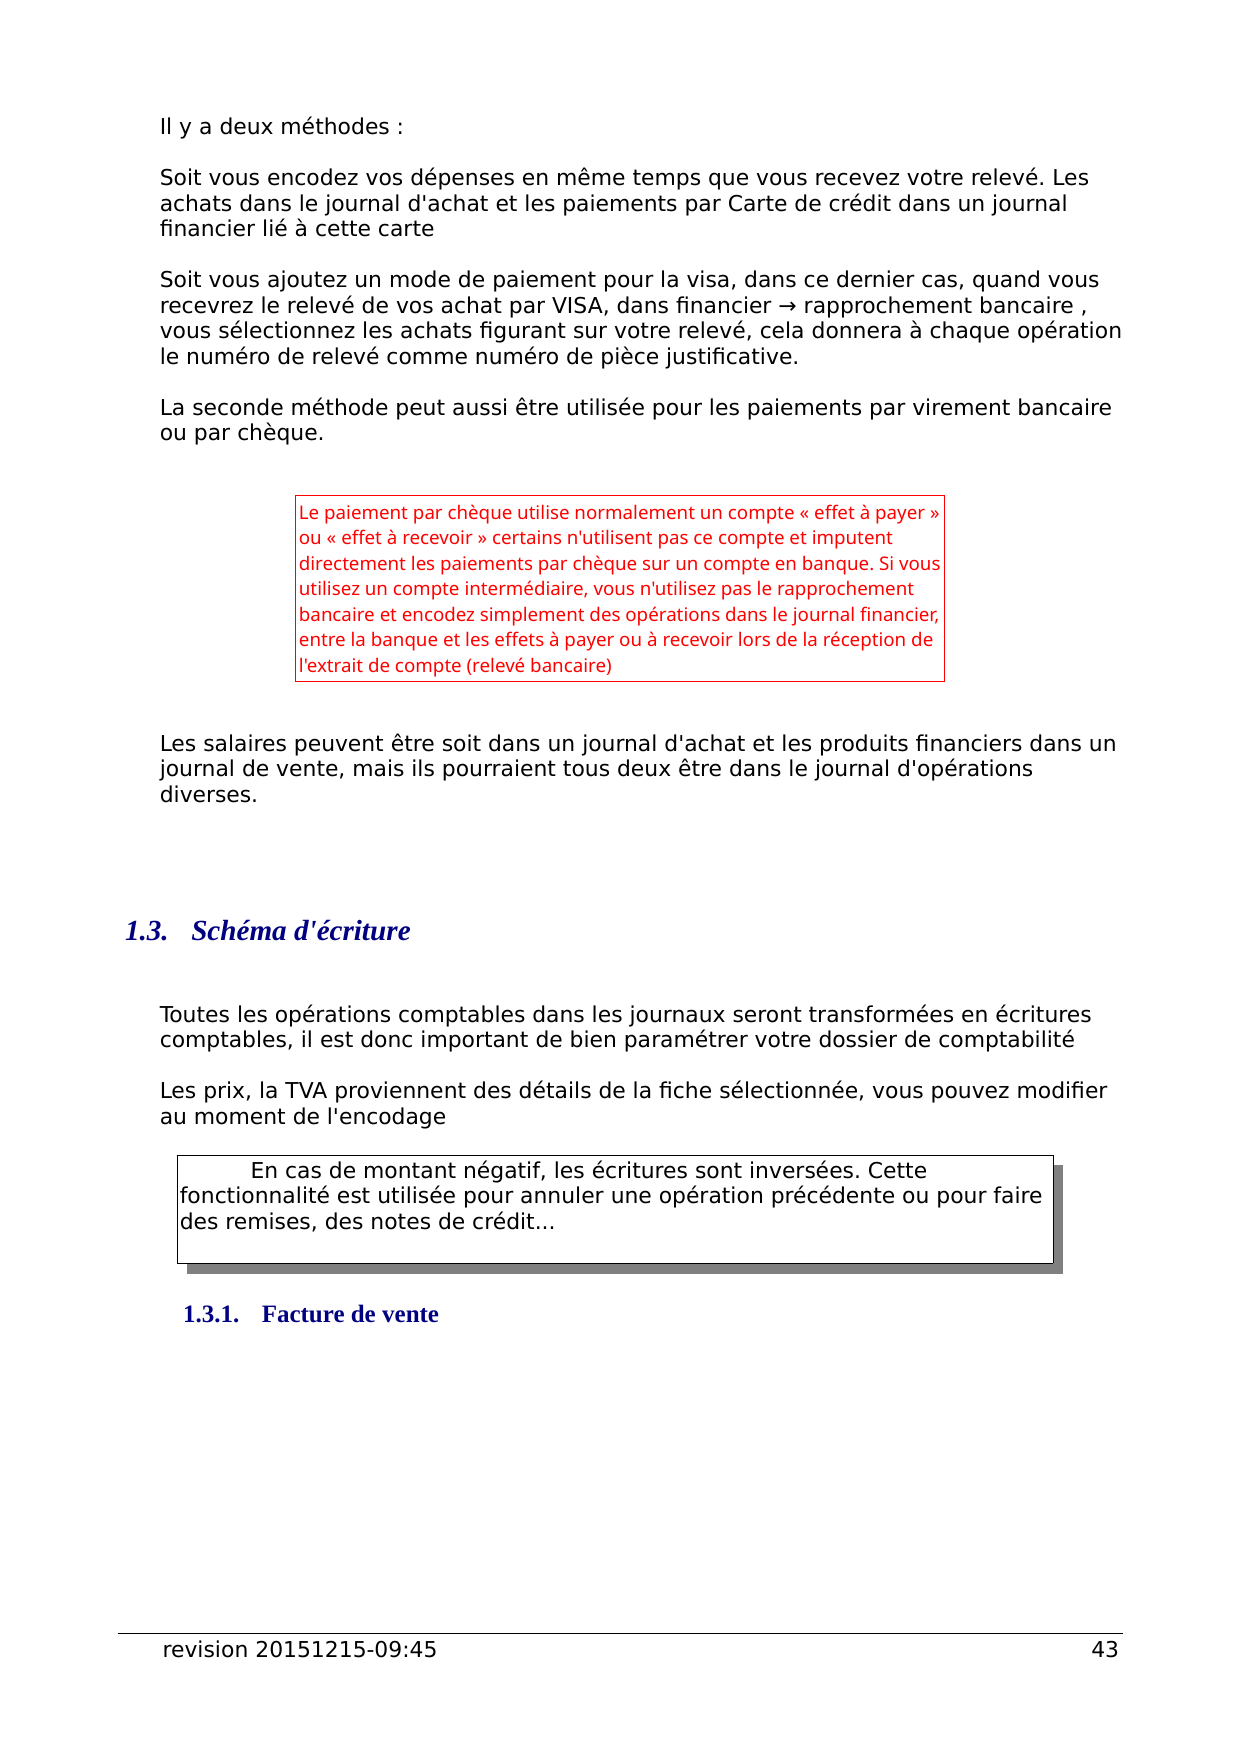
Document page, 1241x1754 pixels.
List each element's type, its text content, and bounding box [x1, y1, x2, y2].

text Le paiement par chèque utilise normalement un compte « effet à payer » ou « effet à recevoir » certains n'utilisent pas ce compte et imputent directement les paiements par chèque sur un compte en banque. Si vous utilisez un compte intermédiaire, vous n'utilisez pas le rapprochement bancaire et encodez simplement des opérations dans le journal financier, entre la banque et les effets à payer ou à recevoir lors de la réception de l'extrait de compte (relevé bancaire) [296, 496, 944, 681]
text Il y a deux méthodes : [159, 114, 1123, 139]
text Les prix, la TVA proviennent des détails de la fiche sélectionnée, vous pouvez modifier au moment de l'encodage [159, 1078, 1123, 1129]
text Soit vous encodez vos dépenses en même temps que vous recevez votre relevé. Les achats dans le journal d'achat et les paiements par Carte de crédit dans un journal financier lié à cette carte [159, 165, 1123, 242]
text Les salaires peuvent être soit dans un journal d'achat et les produits financiers dans un journal de vente, mais ils pourraient tous deux être dans le journal d'opérations diverses. [159, 731, 1123, 807]
text La seconde méthode peut aussi être utilisée pour les paiements par virement bancaire ou par chèque. [159, 395, 1123, 446]
text Toutes les opérations comptables dans les journaux seront transformées en écritures comptables, il est donc important de bien paramétrer votre dossier de comptabilité [159, 1002, 1123, 1053]
subtitle Facture de vente [177, 1299, 1123, 1328]
subtitle Schéma d'écriture [117, 913, 1123, 947]
text En cas de montant négatif, les écritures sont inversées. Cette fonctionnalité est utilisée pour annuler une opération précédente ou pour faire des remises, des notes de crédit... [178, 1156, 1053, 1234]
text Soit vous ajoutez un mode de paiement pour la visa, dans ce dernier cas, quand vous recevrez le relevé de vos achat par VISA, dans financier → rapprochement bancaire , vous sélectionnez les achats figurant sur votre relevé, cela donnera à chaque opération le numéro de relevé comme numéro de pièce justificative. [159, 267, 1123, 369]
